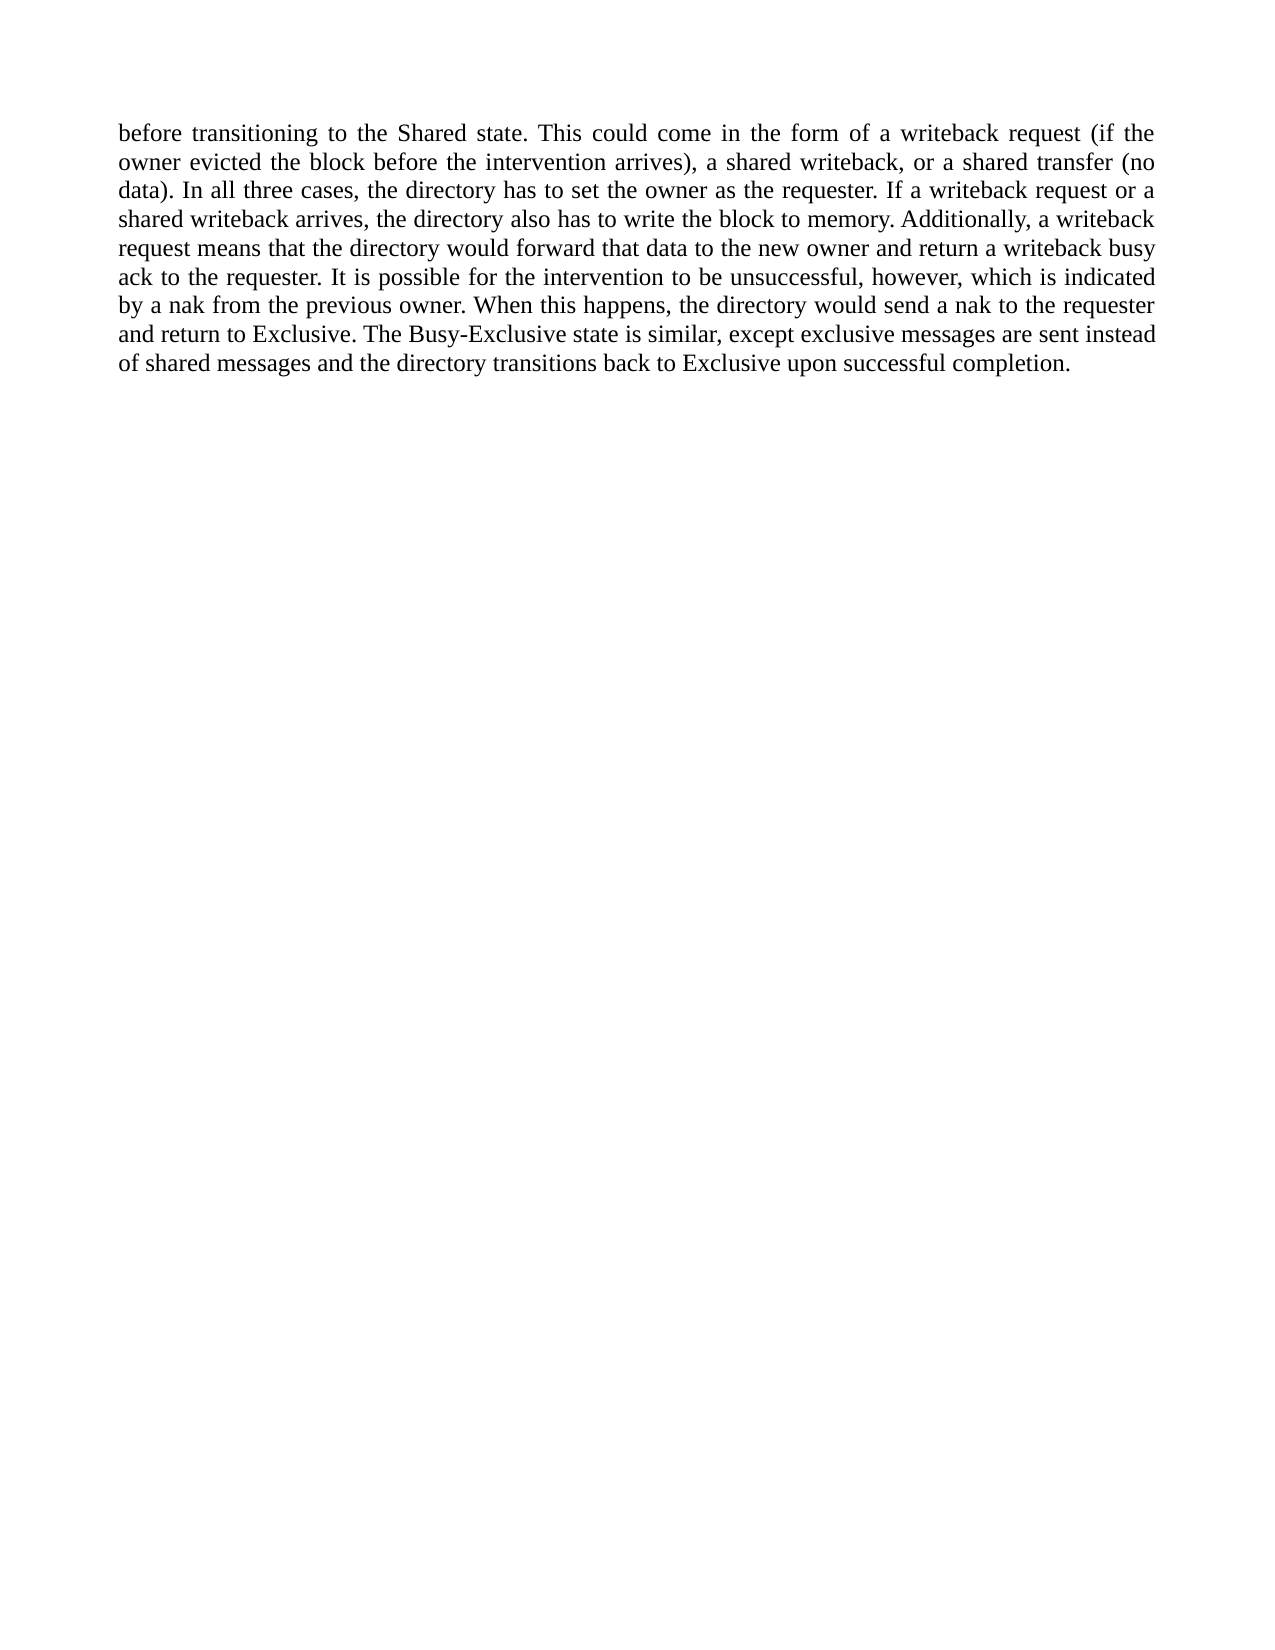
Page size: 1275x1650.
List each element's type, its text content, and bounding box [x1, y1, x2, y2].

text before transitioning to the Shared state. This could come in the form of a writeback request (if the owner evicted the block before the intervention arrives), a shared writeback, or a shared transfer (no data). In all three cases, the directory has to set the owner as the requester. If a writeback request or a shared writeback arrives, the directory also has to write the block to memory. Additionally, a writeback request means that the directory would forward that data to the new owner and return a writeback busy ack to the requester. It is possible for the intervention to be unsuccessful, however, which is indicated by a nak from the previous owner. When this happens, the directory would send a nak to the requester and return to Exclusive. The Busy-Exclusive state is similar, except exclusive messages are sent instead of shared messages and the directory transitions back to Exclusive upon successful completion. [118, 118, 1157, 377]
